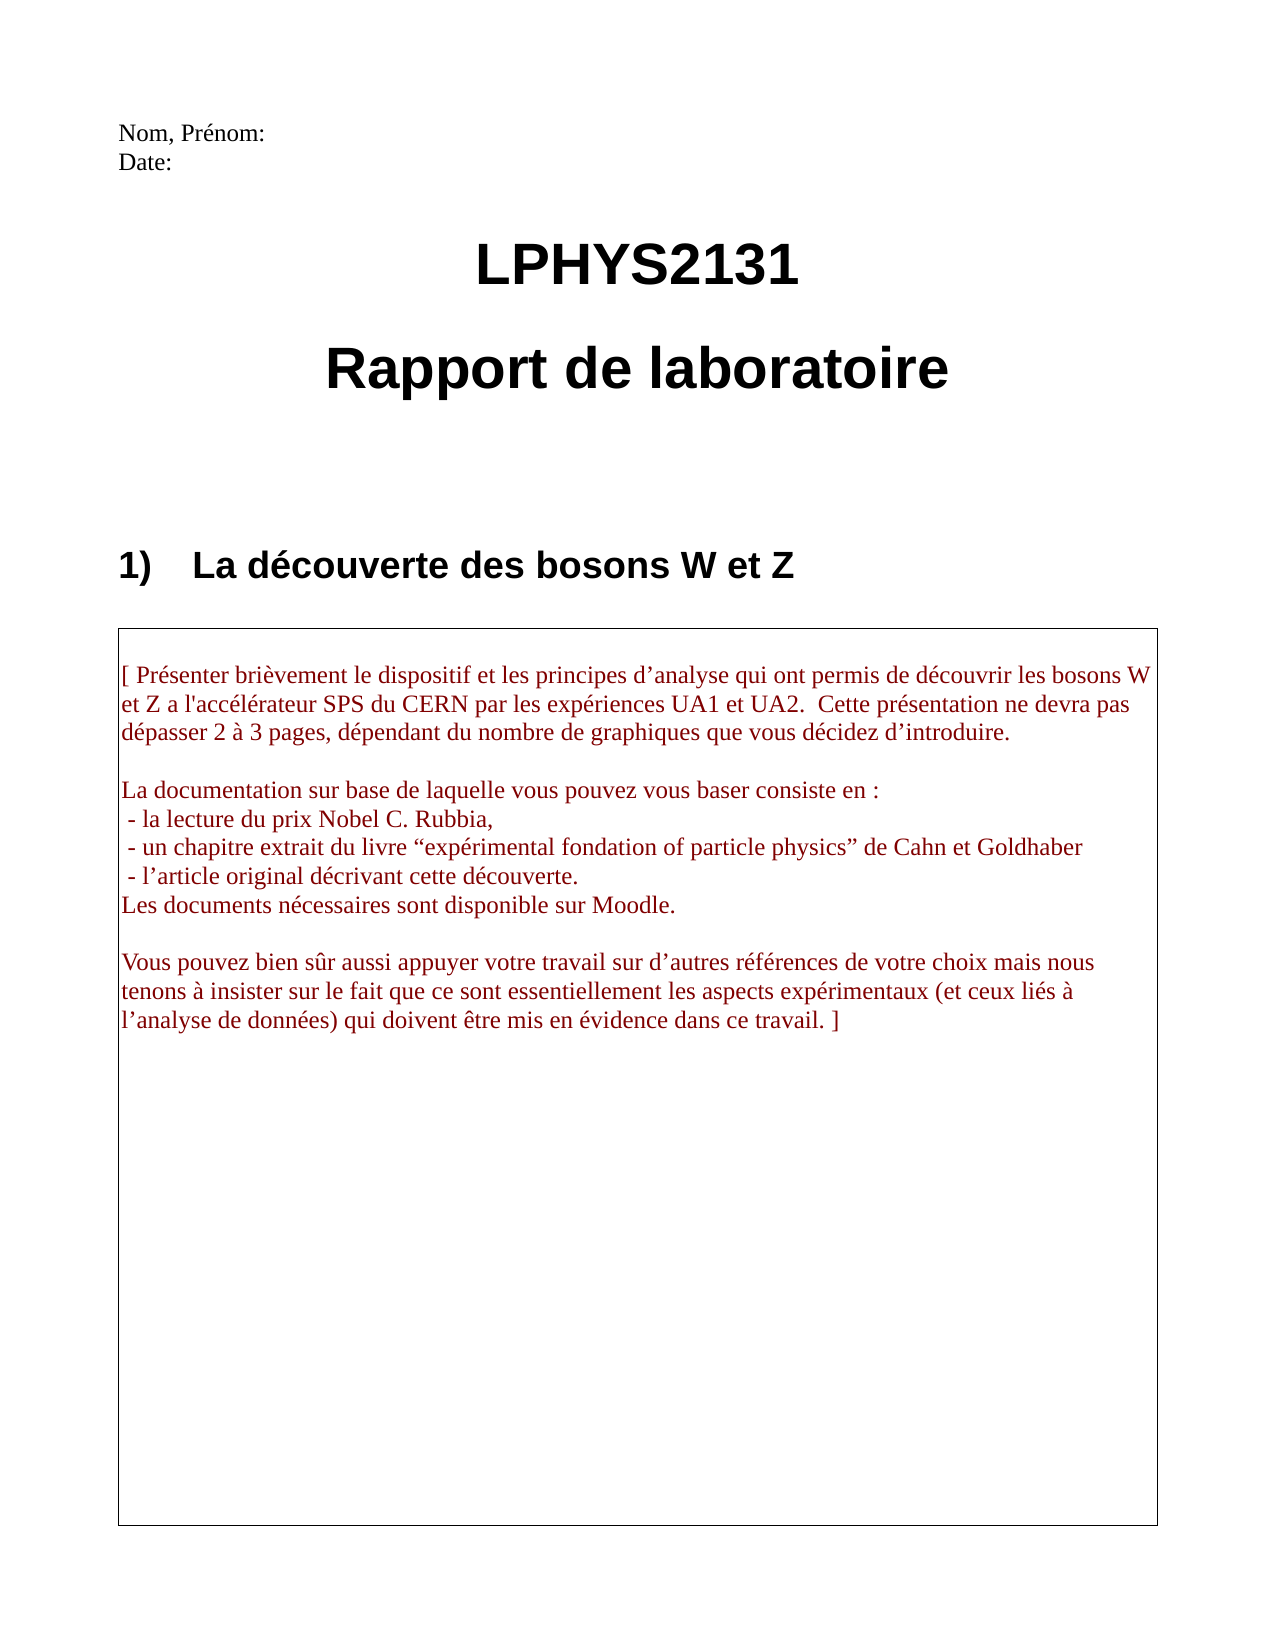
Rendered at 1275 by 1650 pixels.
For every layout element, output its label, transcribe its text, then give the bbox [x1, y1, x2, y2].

text [ Présenter brièvement le dispositif et les principes d’analyse qui ont permis de découvrir les bosons W et Z a l'accélérateur SPS du CERN par les expériences UA1 et UA2. Cette présentation ne devra pas dépasser 2 à 3 pages, dépendant du nombre de graphiques que vous décidez d’introduire. [119, 657, 1157, 746]
title Rapport de laboratoire [118, 334, 1157, 401]
text La documentation sur base de laquelle vous pouvez vous baser consiste en : [119, 772, 1157, 801]
text Nom, Prénom: [118, 118, 1157, 147]
text Les documents nécessaires sont disponible sur Moodle. [119, 887, 1157, 919]
title LPHYS2131 [118, 229, 1157, 296]
text Vous pouvez bien sûr aussi appuyer votre travail sur d’autres références de votre choix mais nous tenons à insister sur le fait que ce sont essentiellement les aspects expérimentaux (et ceux liés à l’analyse de données) qui doivent être mis en évidence dans ce travail. ] [119, 944, 1157, 1034]
text Date: [118, 147, 1157, 176]
text - un chapitre extrait du livre “expérimental fondation of particle physics” de Cahn et Goldhaber [119, 829, 1157, 858]
text - la lecture du prix Nobel C. Rubbia, [119, 801, 1157, 829]
text - l’article original décrivant cette découverte. [119, 858, 1157, 887]
subtitle La découverte des bosons W et Z [118, 543, 1157, 587]
